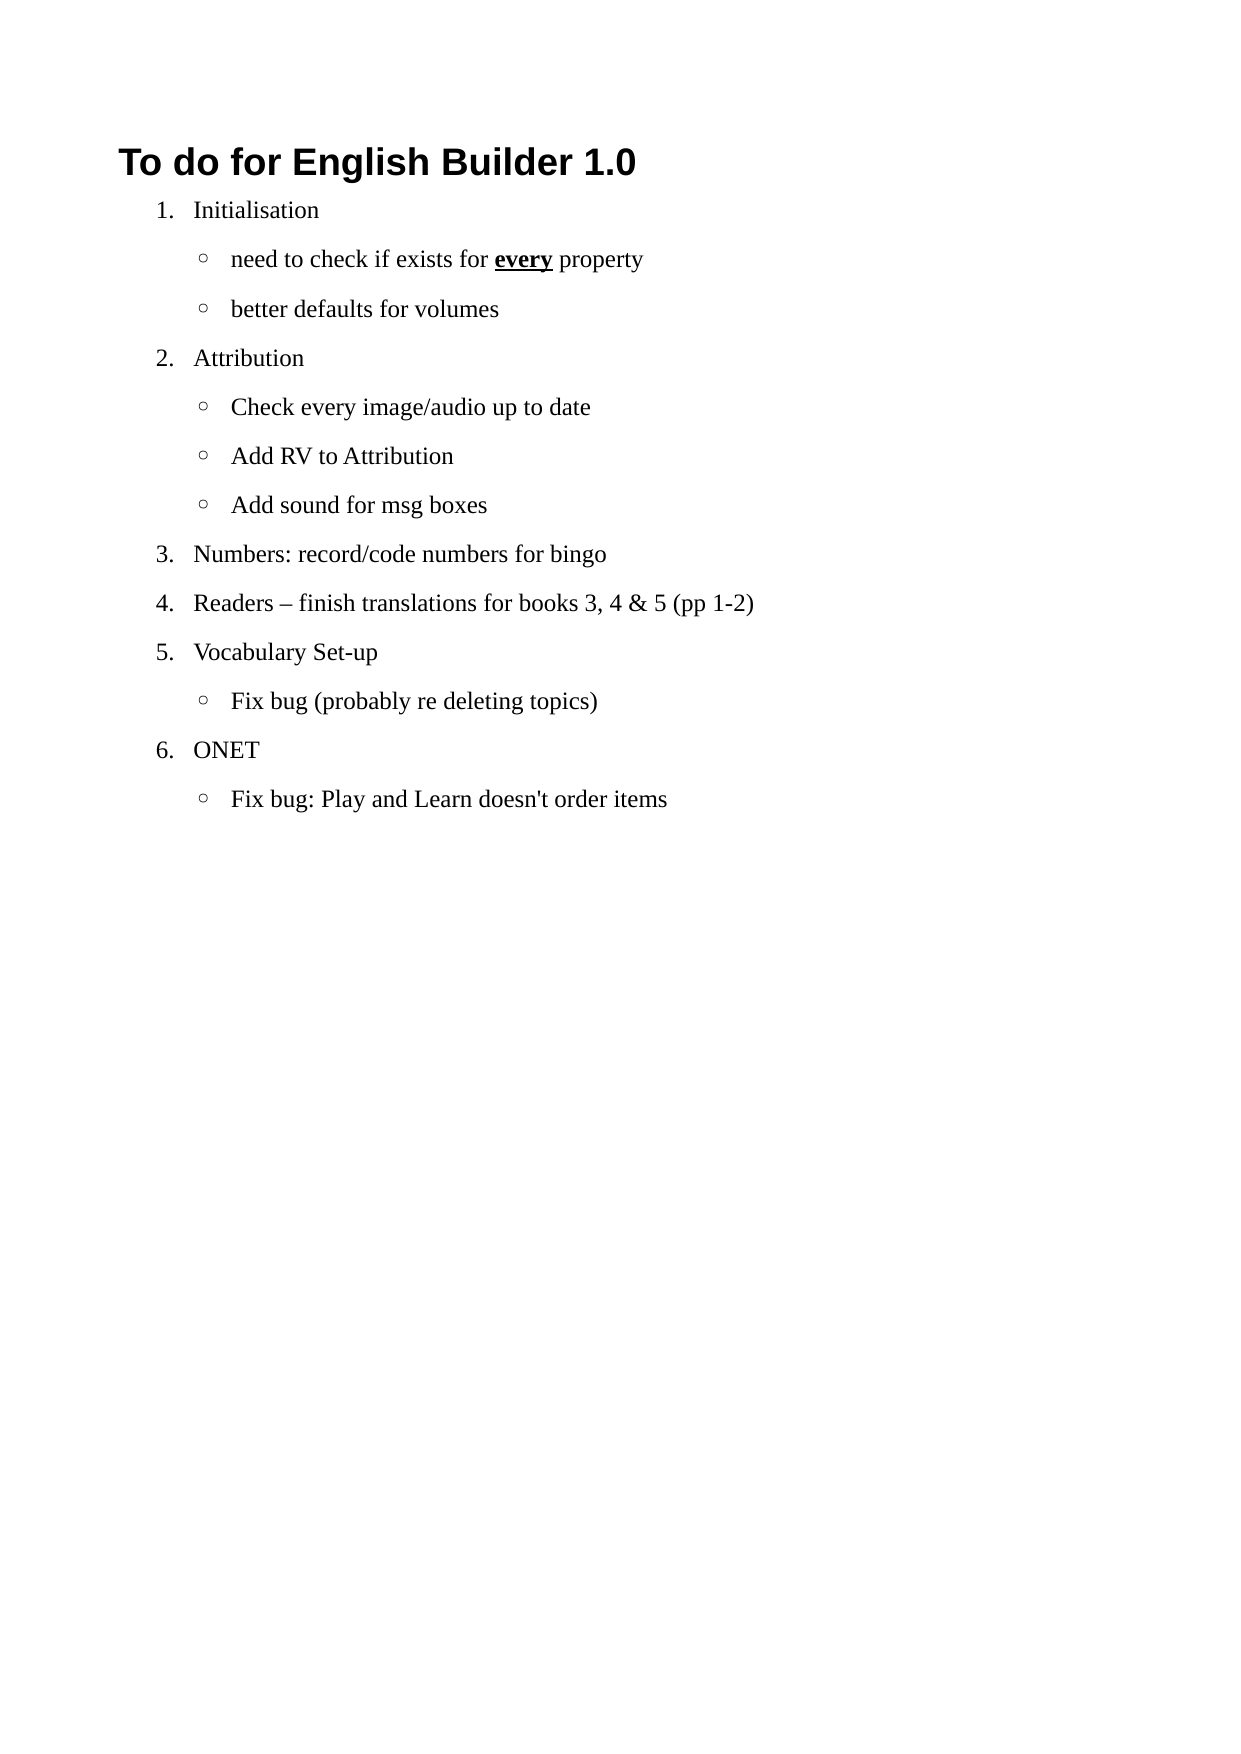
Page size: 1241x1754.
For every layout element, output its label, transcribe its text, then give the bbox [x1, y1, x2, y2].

list Add RV to Attribution [193, 441, 1122, 469]
list Numbers: record/code numbers for bingo [156, 539, 1122, 568]
list Vocabulary Set-up [156, 637, 1122, 666]
list ONET [156, 735, 1122, 764]
list need to check if exists for every property [193, 244, 1122, 273]
list Fix bug: Play and Learn doesn't order items [193, 784, 1122, 813]
list Attribution [156, 343, 1122, 371]
list better defaults for volumes [193, 294, 1122, 322]
list Fix bug (probably re deleting topics) [193, 686, 1122, 715]
list Initialisation [156, 196, 1122, 224]
list Readers – finish translations for books 3, 4 & 5 (pp 1-2) [156, 588, 1122, 617]
list Add sound for msg boxes [193, 490, 1122, 519]
subtitle To do for English Builder 1.0 [118, 139, 1122, 183]
list Check every image/audio up to date [193, 392, 1122, 421]
